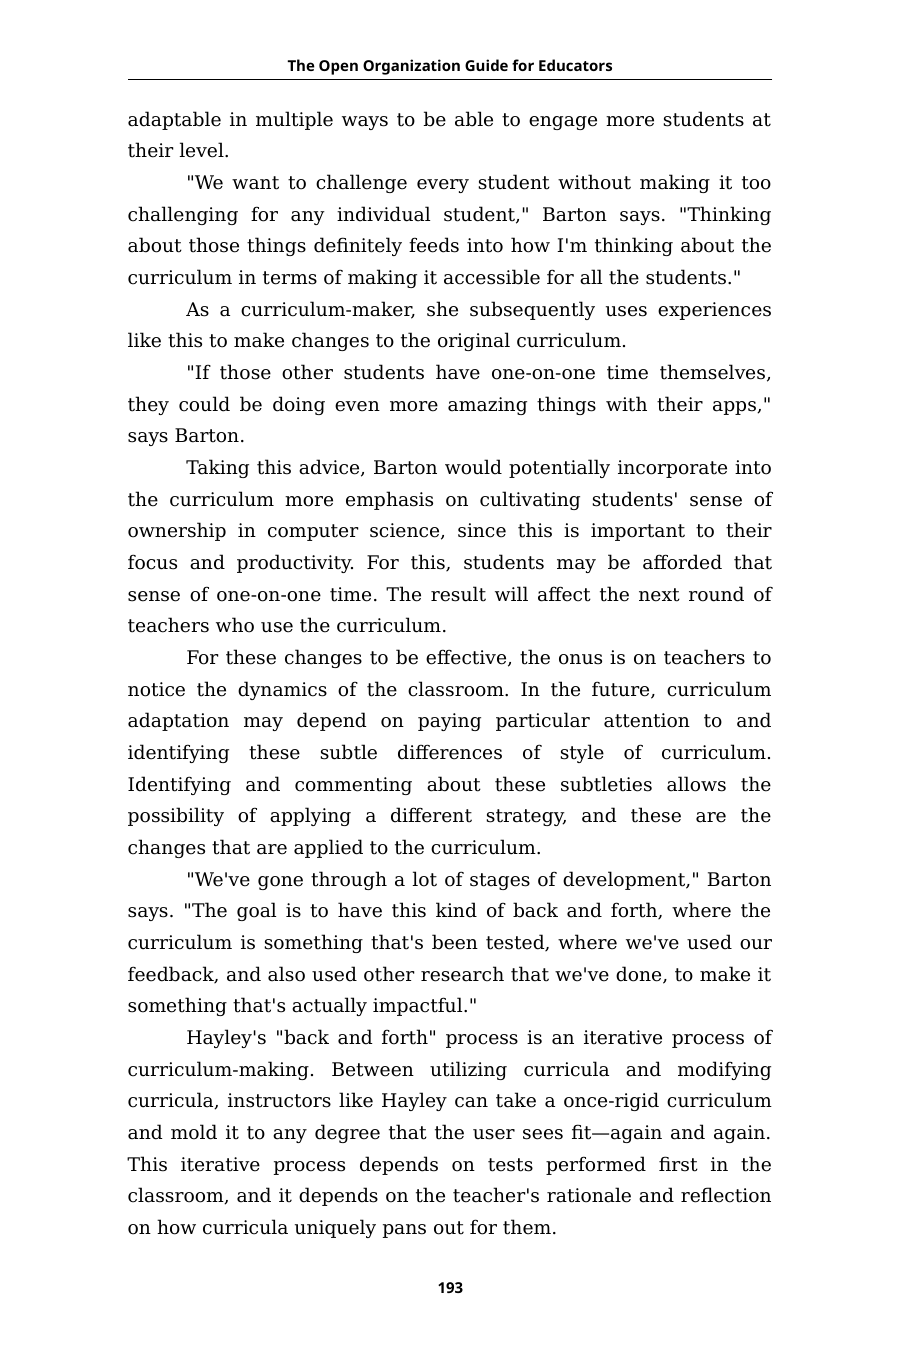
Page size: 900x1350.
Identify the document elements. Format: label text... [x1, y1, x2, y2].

text "We've gone through a lot of stages of development," Barton says. "The goal is to have this kind of back and forth, where the curriculum is something that's been tested, where we've used our feedback, and also used other research that we've done, to make it something that's actually impactful." [127, 869, 772, 1017]
text For these changes to be effective, the onus is on teachers to notice the dynamics of the classroom. In the future, curriculum adaptation may depend on paying particular attention to and identifying these subtle differences of style of curriculum. Identifying and commenting about these subtleties allows the possibility of applying a different strategy, and these are the changes that are applied to the curriculum. [127, 647, 772, 859]
text "If those other students have one-on-one time themselves, they could be doing even more amazing things with their apps," says Barton. [127, 362, 772, 447]
text "We want to challenge every student without making it too challenging for any individual student," Barton says. "Thinking about those things definitely feeds into how I'm thinking about the curriculum in terms of making it accessible for all the students." [127, 172, 772, 289]
text Taking this advice, Barton would potentially incorporate into the curriculum more emphasis on cultivating students' sense of ownership in computer science, since this is important to their focus and productivity. For this, students may be afforded that sense of one-on-one time. The result will affect the next round of teachers who use the curriculum. [127, 457, 772, 637]
text As a curriculum-maker, she subsequently uses experiences like this to make changes to the original curriculum. [127, 299, 772, 352]
text adaptable in multiple ways to be able to engage more students at their level. [127, 109, 772, 162]
text Hayley's "back and forth" process is an iterative process of curriculum-making. Between utilizing curricula and modifying curricula, instructors like Hayley can take a once-rigid curriculum and mold it to any degree that the user sees fit—again and again. This iterative process depends on tests performed first in the classroom, and it depends on the teacher's rationale and reflection on how curricula uniquely pans out for them. [127, 1027, 772, 1239]
